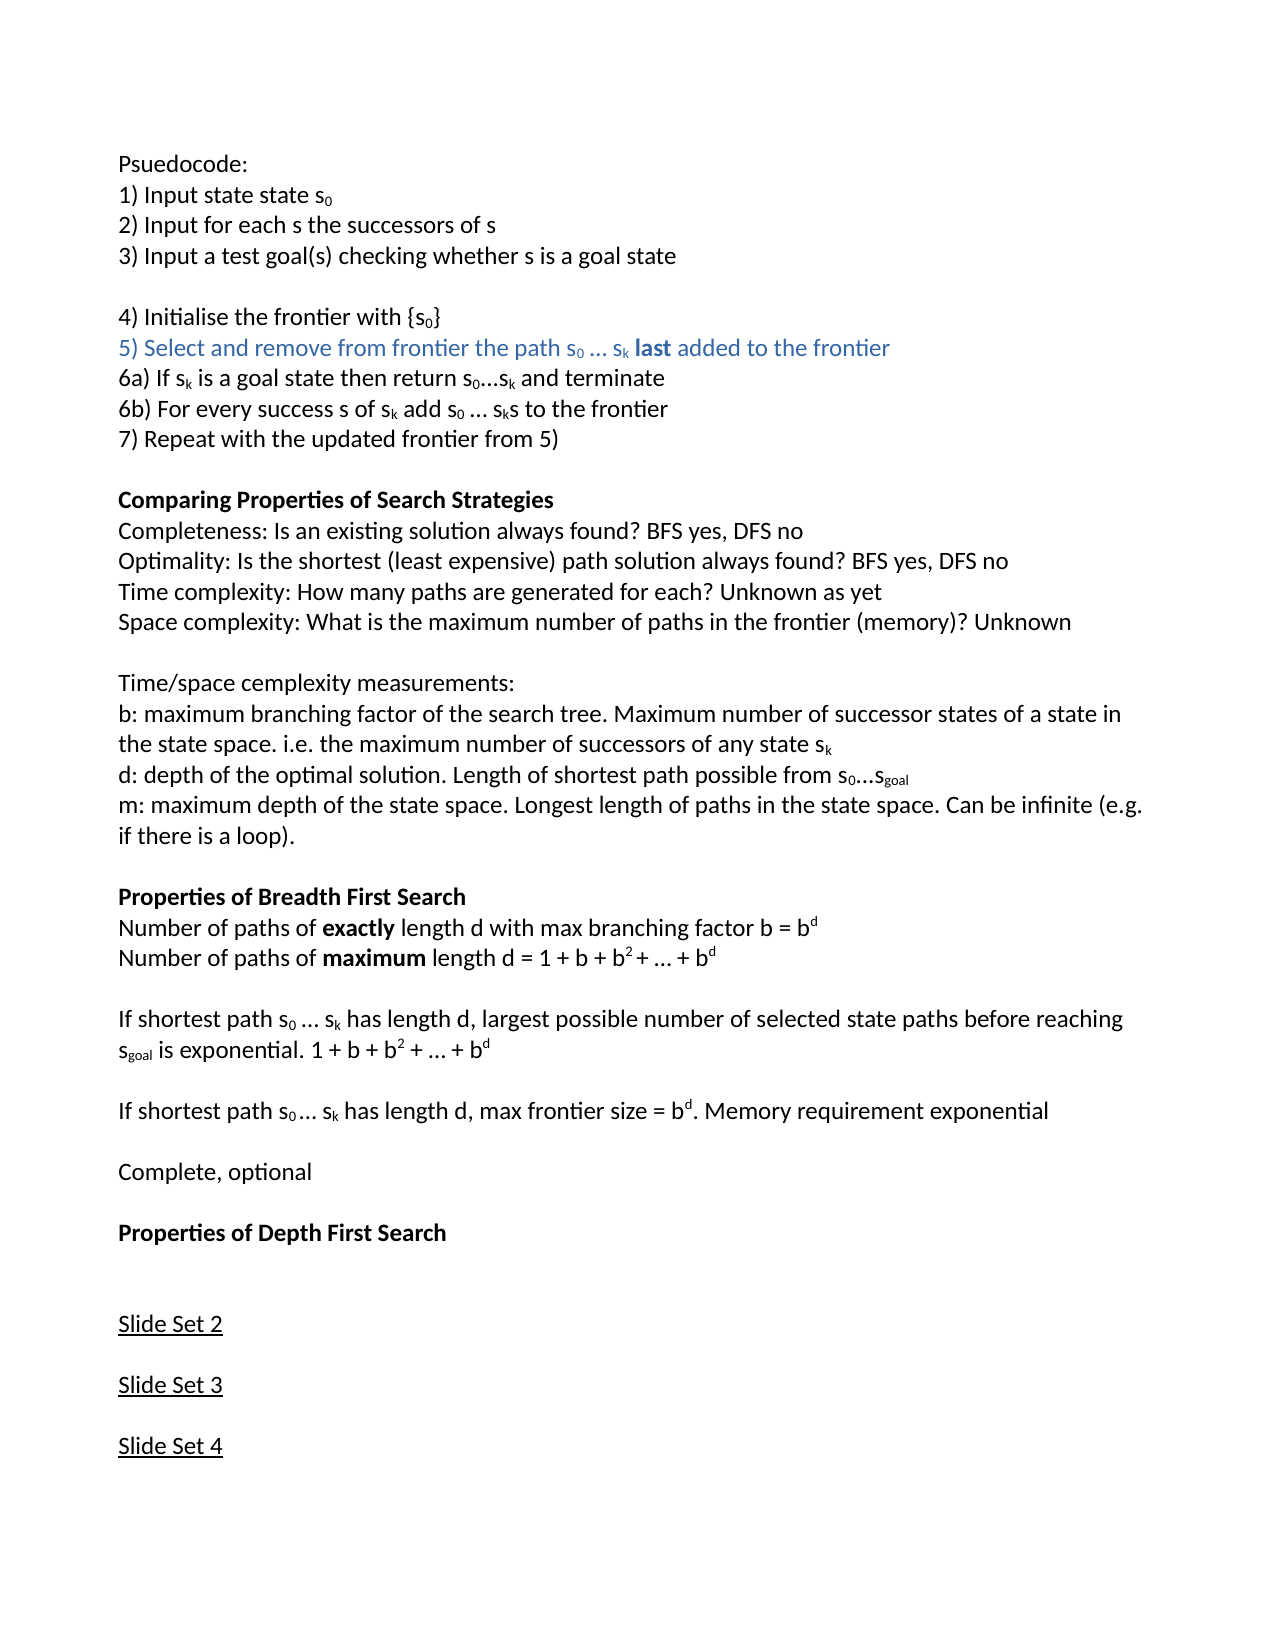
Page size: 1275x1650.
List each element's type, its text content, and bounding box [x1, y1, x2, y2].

text Properties of Breadth First Search [118, 881, 1157, 912]
text 4) Initialise the frontier with {s0} [118, 301, 1157, 332]
text If shortest path s0 … sk has length d, max frontier size = bd. Memory requirement exponential [118, 1095, 1157, 1125]
text Number of paths of exactly length d with max branching factor b = bd [118, 912, 1157, 942]
text Time/space cemplexity measurements: [118, 667, 1157, 698]
text If shortest path s0 … sk has length d, largest possible number of selected state paths before reaching sgoal is exponential. 1 + b + b2 + … + bd [118, 1003, 1157, 1064]
text 5) Select and remove from frontier the path s0 … sk last added to the frontier [118, 332, 1157, 362]
text 3) Input a test goal(s) checking whether s is a goal state [118, 240, 1157, 271]
text Comparing Properties of Search Strategies [118, 484, 1157, 515]
text Slide Set 3 [118, 1369, 1157, 1400]
text 2) Input for each s the successors of s [118, 210, 1157, 240]
text b: maximum branching factor of the search tree. Maximum number of successor states of a state in the state space. i.e. the maximum number of successors of any state sk [118, 698, 1157, 759]
text Psuedocode: [118, 149, 1157, 179]
text Time complexity: How many paths are generated for each? Unknown as yet [118, 576, 1157, 606]
text 6b) For every success s of sk add s0 … sks to the frontier [118, 393, 1157, 423]
text Properties of Depth First Search [118, 1217, 1157, 1247]
text Space complexity: What is the maximum number of paths in the frontier (memory)? Unknown [118, 606, 1157, 637]
text Completeness: Is an existing solution always found? BFS yes, DFS no [118, 515, 1157, 545]
text 7) Repeat with the updated frontier from 5) [118, 423, 1157, 454]
text Slide Set 2 [118, 1308, 1157, 1339]
text 1) Input state state s0 [118, 179, 1157, 210]
text d: depth of the optimal solution. Length of shortest path possible from s0...sgoal [118, 759, 1157, 789]
text Optimality: Is the shortest (least expensive) path solution always found? BFS yes, DFS no [118, 545, 1157, 576]
text Slide Set 4 [118, 1431, 1157, 1461]
text m: maximum depth of the state space. Longest length of paths in the state space. Can be infinite (e.g. if there is a loop). [118, 789, 1157, 851]
text Complete, optional [118, 1156, 1157, 1186]
text Number of paths of maximum length d = 1 + b + b2 + … + bd [118, 942, 1157, 973]
text 6a) If sk is a goal state then return s0...sk and terminate [118, 362, 1157, 393]
